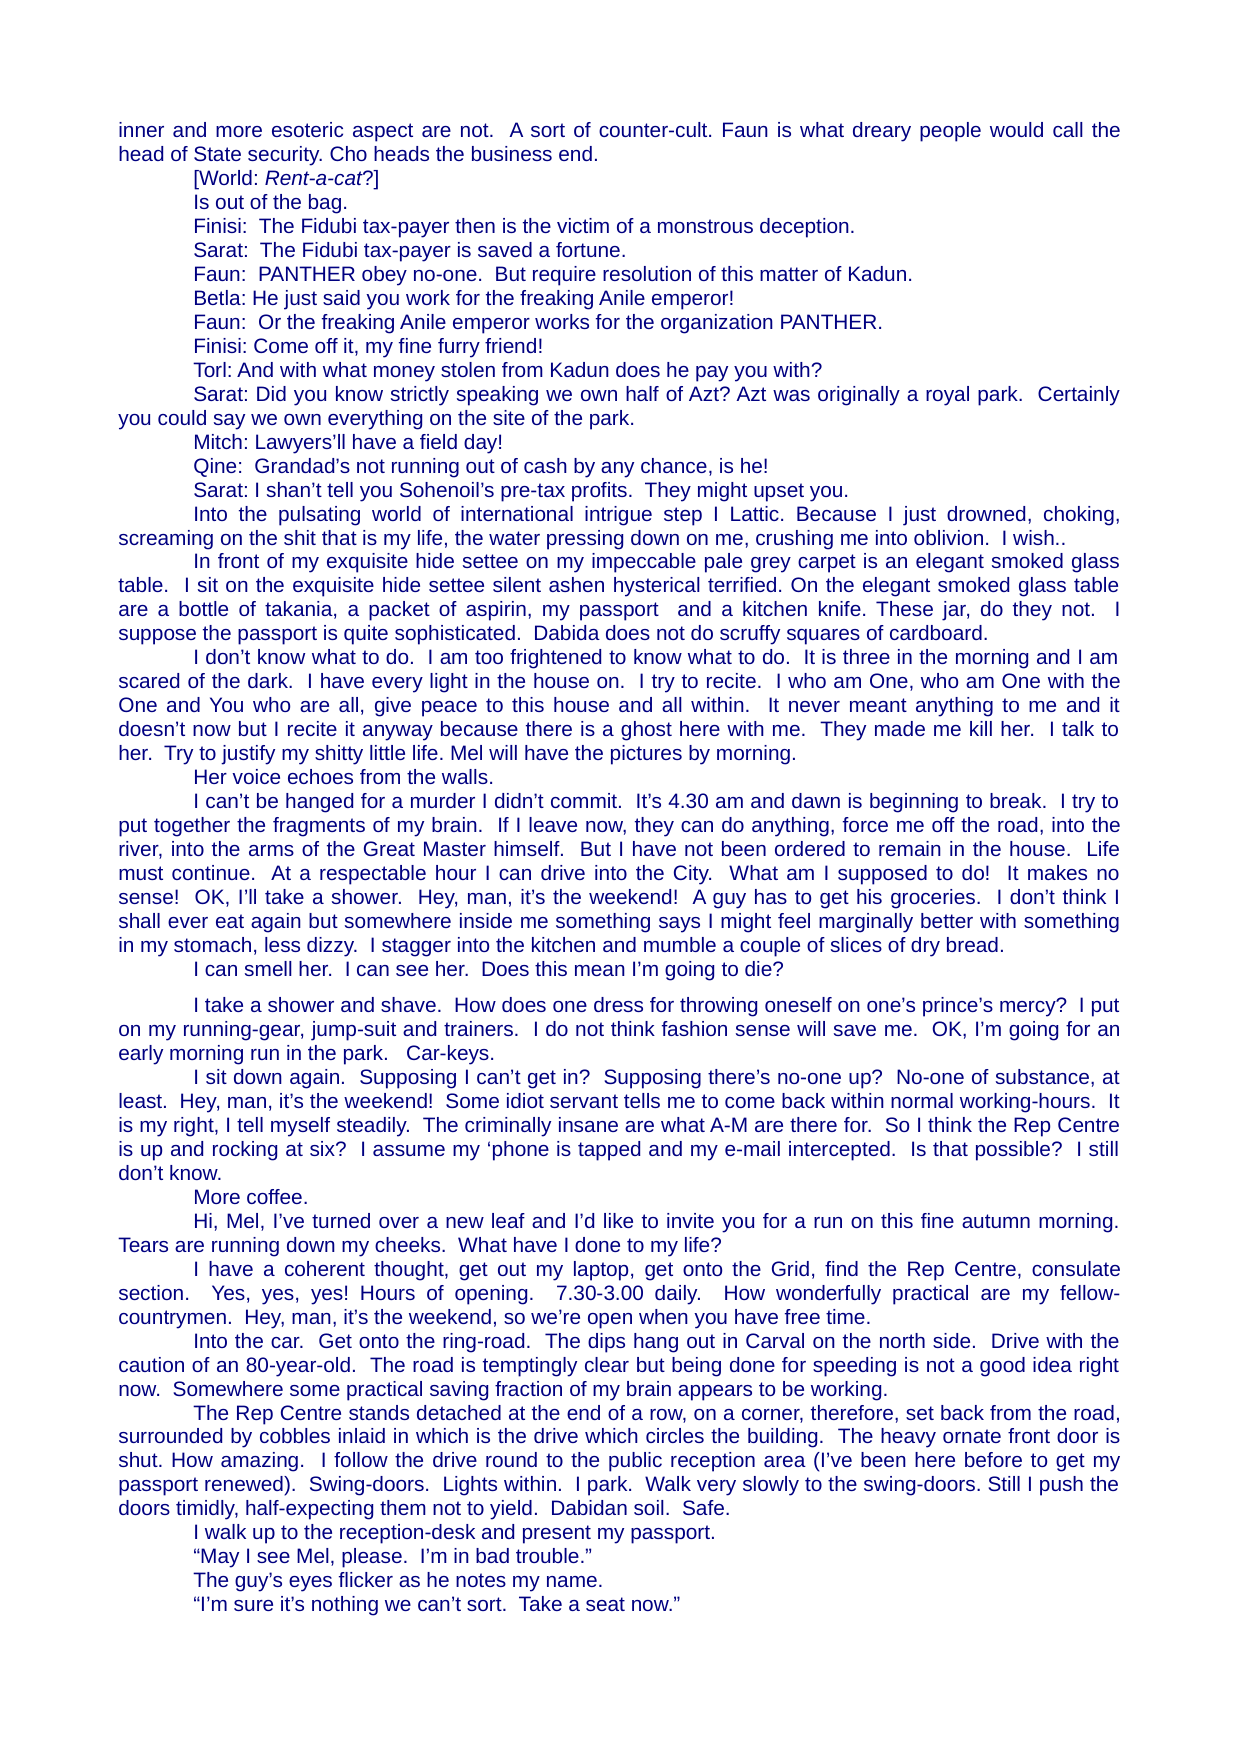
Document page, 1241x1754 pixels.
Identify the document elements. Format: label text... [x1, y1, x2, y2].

text I walk up to the reception-desk and present my passport. [118, 1520, 1122, 1544]
text Sarat: Did you know strictly speaking we own half of Azt? Azt was originally a royal park. Certainly you could say we own everything on the site of the park. [118, 382, 1122, 429]
text [World: Rent-a-cat?] [118, 166, 1122, 190]
text Finisi: The Fidubi tax-payer then is the victim of a monstrous deception. [118, 214, 1122, 238]
text Hi, Mel, I’ve turned over a new leaf and I’d like to invite you for a run on this fine autumn morning. Tears are running down my cheeks. What have I done to my life? [118, 1209, 1122, 1257]
text Faun: PANTHER obey no-one. But require resolution of this matter of Kadun. [118, 262, 1122, 286]
text I have a coherent thought, get out my laptop, get onto the Grid, find the Rep Centre, consulate section. Yes, yes, yes! Hours of opening. 7.30-3.00 daily. How wonderfully practical are my fellow-countrymen. Hey, man, it’s the weekend, so we’re open when you have free time. [118, 1257, 1122, 1328]
text Faun: Or the freaking Anile emperor works for the organization PANTHER. [118, 310, 1122, 334]
text Betla: He just said you work for the freaking Anile emperor! [118, 286, 1122, 310]
text Is out of the bag. [118, 190, 1122, 214]
text Sarat: I shan’t tell you Sohenoil’s pre-tax profits. They might upset you. [118, 477, 1122, 501]
text Sarat: The Fidubi tax-payer is saved a fortune. [118, 238, 1122, 262]
text Qine: Grandad’s not running out of cash by any chance, is he! [118, 453, 1122, 477]
text I take a shower and shave. How does one dress for throwing oneself on one’s prince’s mercy? I put on my running-gear, jump-suit and trainers. I do not think fashion sense will save me. OK, I’m going for an early morning run in the park. Car-keys. [118, 993, 1122, 1065]
text Into the pulsating world of international intrigue step I Lattic. Because I just drowned, choking, screaming on the shit that is my life, the water pressing down on me, crushing me into oblivion. I wish.. [118, 501, 1122, 549]
text In front of my exquisite hide settee on my impeccable pale grey carpet is an elegant smoked glass table. I sit on the exquisite hide settee silent ashen hysterical terrified. On the elegant smoked glass table are a bottle of takania, a packet of aspirin, my passport and a kitchen knife. These jar, do they not. I suppose the passport is quite sophisticated. Dabida does not do scruffy squares of cardboard. [118, 549, 1122, 645]
text The guy’s eyes flicker as he notes my name. [118, 1568, 1122, 1592]
text I can smell her. I can see her. Does this mean I’m going to die? [118, 957, 1122, 981]
text Mitch: Lawyers’ll have a field day! [118, 429, 1122, 453]
text I sit down again. Supposing I can’t get in? Supposing there’s no-one up? No-one of substance, at least. Hey, man, it’s the weekend! Some idiot servant tells me to come back within normal working-hours. It is my right, I tell myself steadily. The criminally insane are what A-M are there for. So I think the Rep Centre is up and rocking at six? I assume my ‘phone is tapped and my e-mail intercepted. Is that possible? I still don’t know. [118, 1065, 1122, 1185]
text I don’t know what to do. I am too frightened to know what to do. It is three in the morning and I am scared of the dark. I have every light in the house on. I try to recite. I who am One, who am One with the One and You who are all, give peace to this house and all within. It never meant anything to me and it doesn’t now but I recite it anyway because there is a ghost here with me. They made me kill her. I talk to her. Try to justify my shitty little life. Mel will have the pictures by morning. [118, 645, 1122, 765]
text “I’m sure it’s nothing we can’t sort. Take a seat now.” [118, 1592, 1122, 1616]
text Torl: And with what money stolen from Kadun does he pay you with? [118, 358, 1122, 382]
text The Rep Centre stands detached at the end of a row, on a corner, therefore, set back from the road, surrounded by cobbles inlaid in which is the drive which circles the building. The heavy ornate front door is shut. How amazing. I follow the drive round to the public reception area (I’ve been here before to get my passport renewed). Swing-doors. Lights within. I park. Walk very slowly to the swing-doors. Still I push the doors timidly, half-expecting them not to yield. Dabidan soil. Safe. [118, 1400, 1122, 1520]
text “May I see Mel, please. I’m in bad trouble.” [118, 1544, 1122, 1568]
text Finisi: Come off it, my fine furry friend! [118, 334, 1122, 358]
text I can’t be hanged for a murder I didn’t commit. It’s 4.30 am and dawn is beginning to break. I try to put together the fragments of my brain. If I leave now, they can do anything, force me off the road, into the river, into the arms of the Great Master himself. But I have not been ordered to remain in the house. Life must continue. At a respectable hour I can drive into the City. What am I supposed to do! It makes no sense! OK, I’ll take a shower. Hey, man, it’s the weekend! A guy has to get his groceries. I don’t think I shall ever eat again but somewhere inside me something says I might feel marginally better with something in my stomach, less dizzy. I stagger into the kitchen and mumble a couple of slices of dry bread. [118, 789, 1122, 957]
text Into the car. Get onto the ring-road. The dips hang out in Carval on the north side. Drive with the caution of an 80-year-old. The road is temptingly clear but being done for speeding is not a good idea right now. Somewhere some practical saving fraction of my brain appears to be working. [118, 1328, 1122, 1400]
text Her voice echoes from the walls. [118, 765, 1122, 789]
text inner and more esoteric aspect are not. A sort of counter-cult. Faun is what dreary people would call the head of State security. Cho heads the business end. [118, 118, 1122, 166]
text More coffee. [118, 1185, 1122, 1209]
